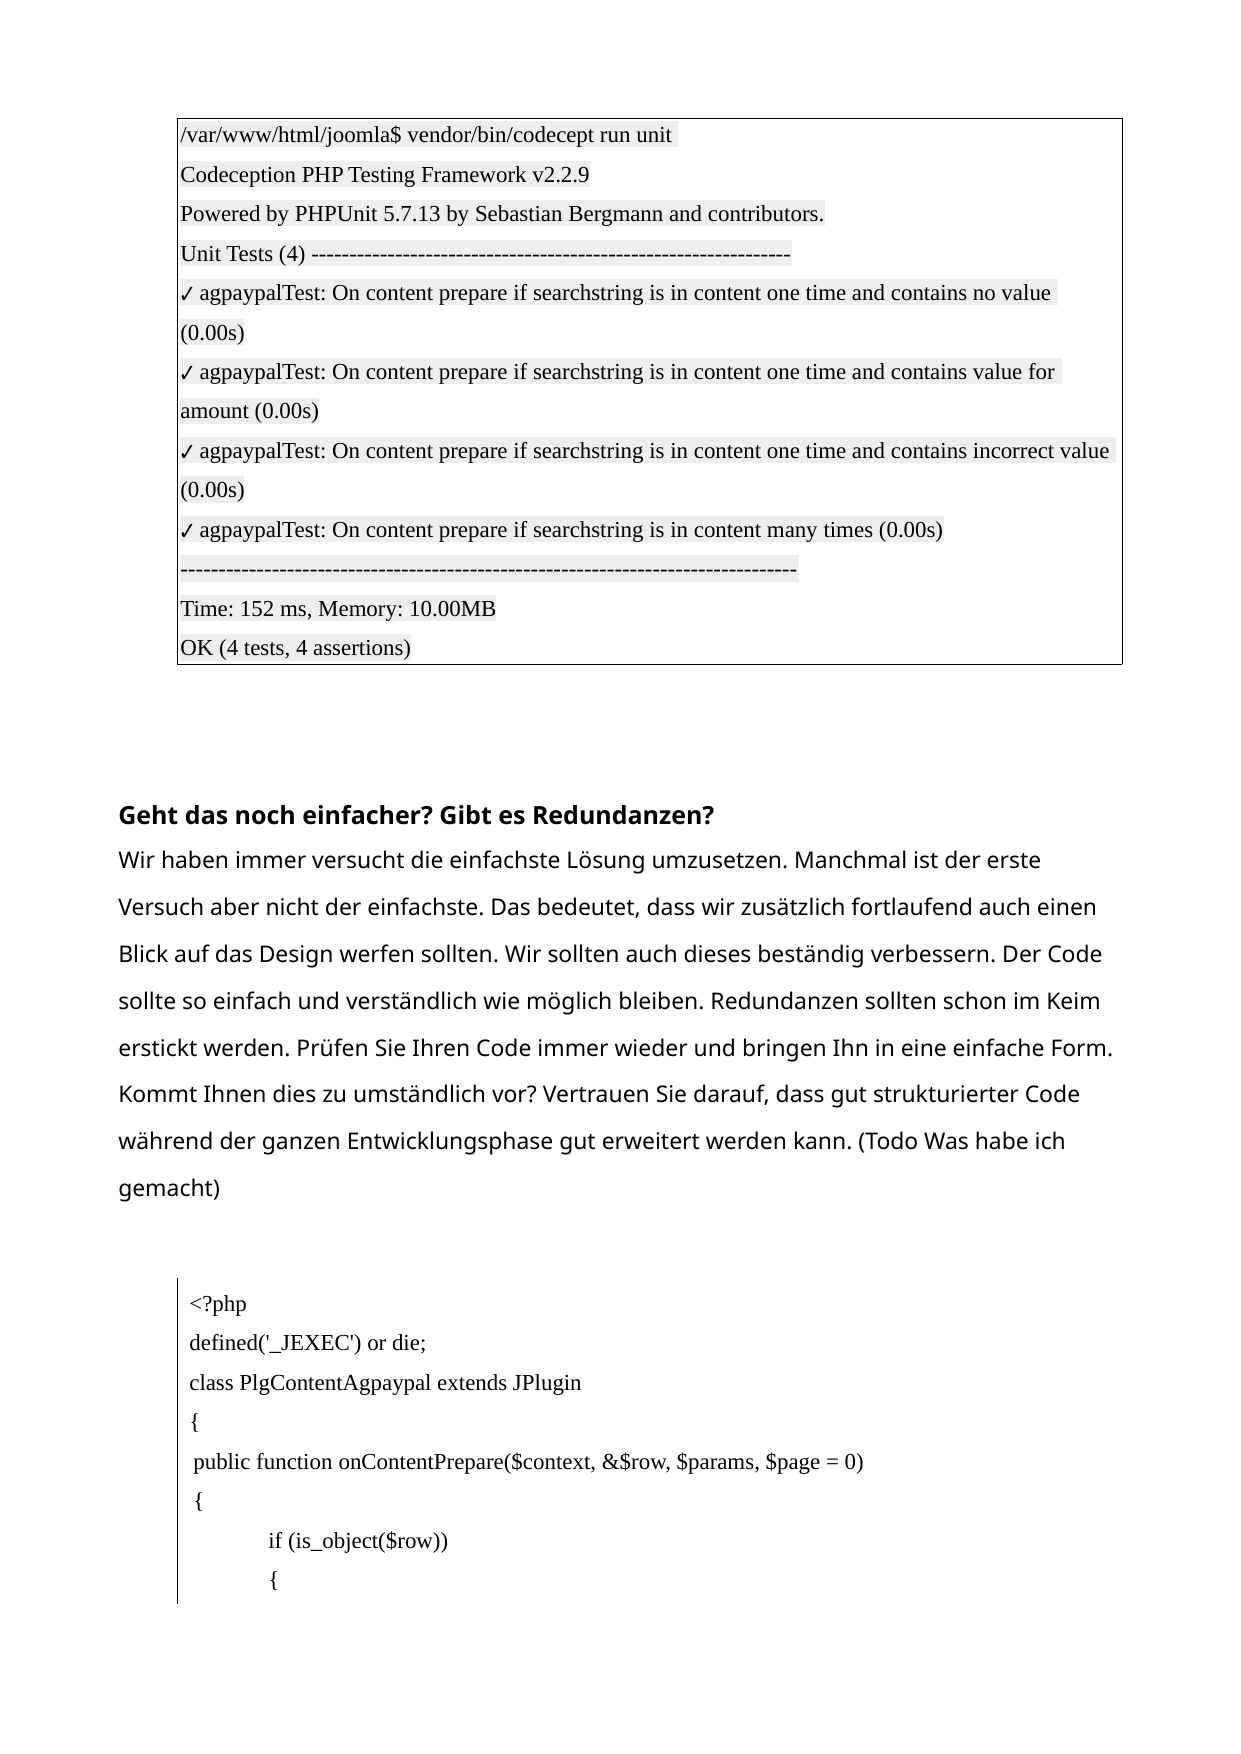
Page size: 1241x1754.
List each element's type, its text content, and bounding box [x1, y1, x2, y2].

text /var/www/html/joomla$ vendor/bin/codecept run unit Codeception PHP Testing Framework v2.2.9 Powered by PHPUnit 5.7.13 by Sebastian Bergmann and contributors. Unit Tests (4) --------------------------------------------------------------- ✔ agpaypalTest: On content prepare if searchstring is in content one time and contains no value (0.00s) ✔ agpaypalTest: On content prepare if searchstring is in content one time and contains value for amount (0.00s) ✔ agpaypalTest: On content prepare if searchstring is in content one time and contains incorrect value (0.00s) ✔ agpaypalTest: On content prepare if searchstring is in content many times (0.00s) --------------------------------------------------------------------------------- Time: 152 ms, Memory: 10.00MB OK (4 tests, 4 assertions) [178, 119, 1122, 664]
text Wir haben immer versucht die einfachste Lösung umzusetzen. Manchmal ist der erste Versuch aber nicht der einfachste. Das bedeutet, dass wir zusätzlich fortlaufend auch einen Blick auf das Design werfen sollten. Wir sollten auch dieses beständig verbessern. Der Code sollte so einfach und verständlich wie möglich bleiben. Redundanzen sollten schon im Keim erstickt werden. Prüfen Sie Ihren Code immer wieder und bringen Ihn in eine einfache Form. Kommt Ihnen dies zu umständlich vor? Vertrauen Sie darauf, dass gut strukturierter Code während der ganzen Entwicklungsphase gut erweitert werden kann. (Todo Was habe ich gemacht) [118, 844, 1122, 1203]
text <?php defined('_JEXEC') or die; class PlgContentAgpaypal extends JPlugin { public function onContentPrepare($context, &$row, $params, $page = 0) { if (is_object($row)) { [178, 1278, 1122, 1604]
subtitle Geht das noch einfacher? Gibt es Redundanzen? [118, 797, 1122, 831]
